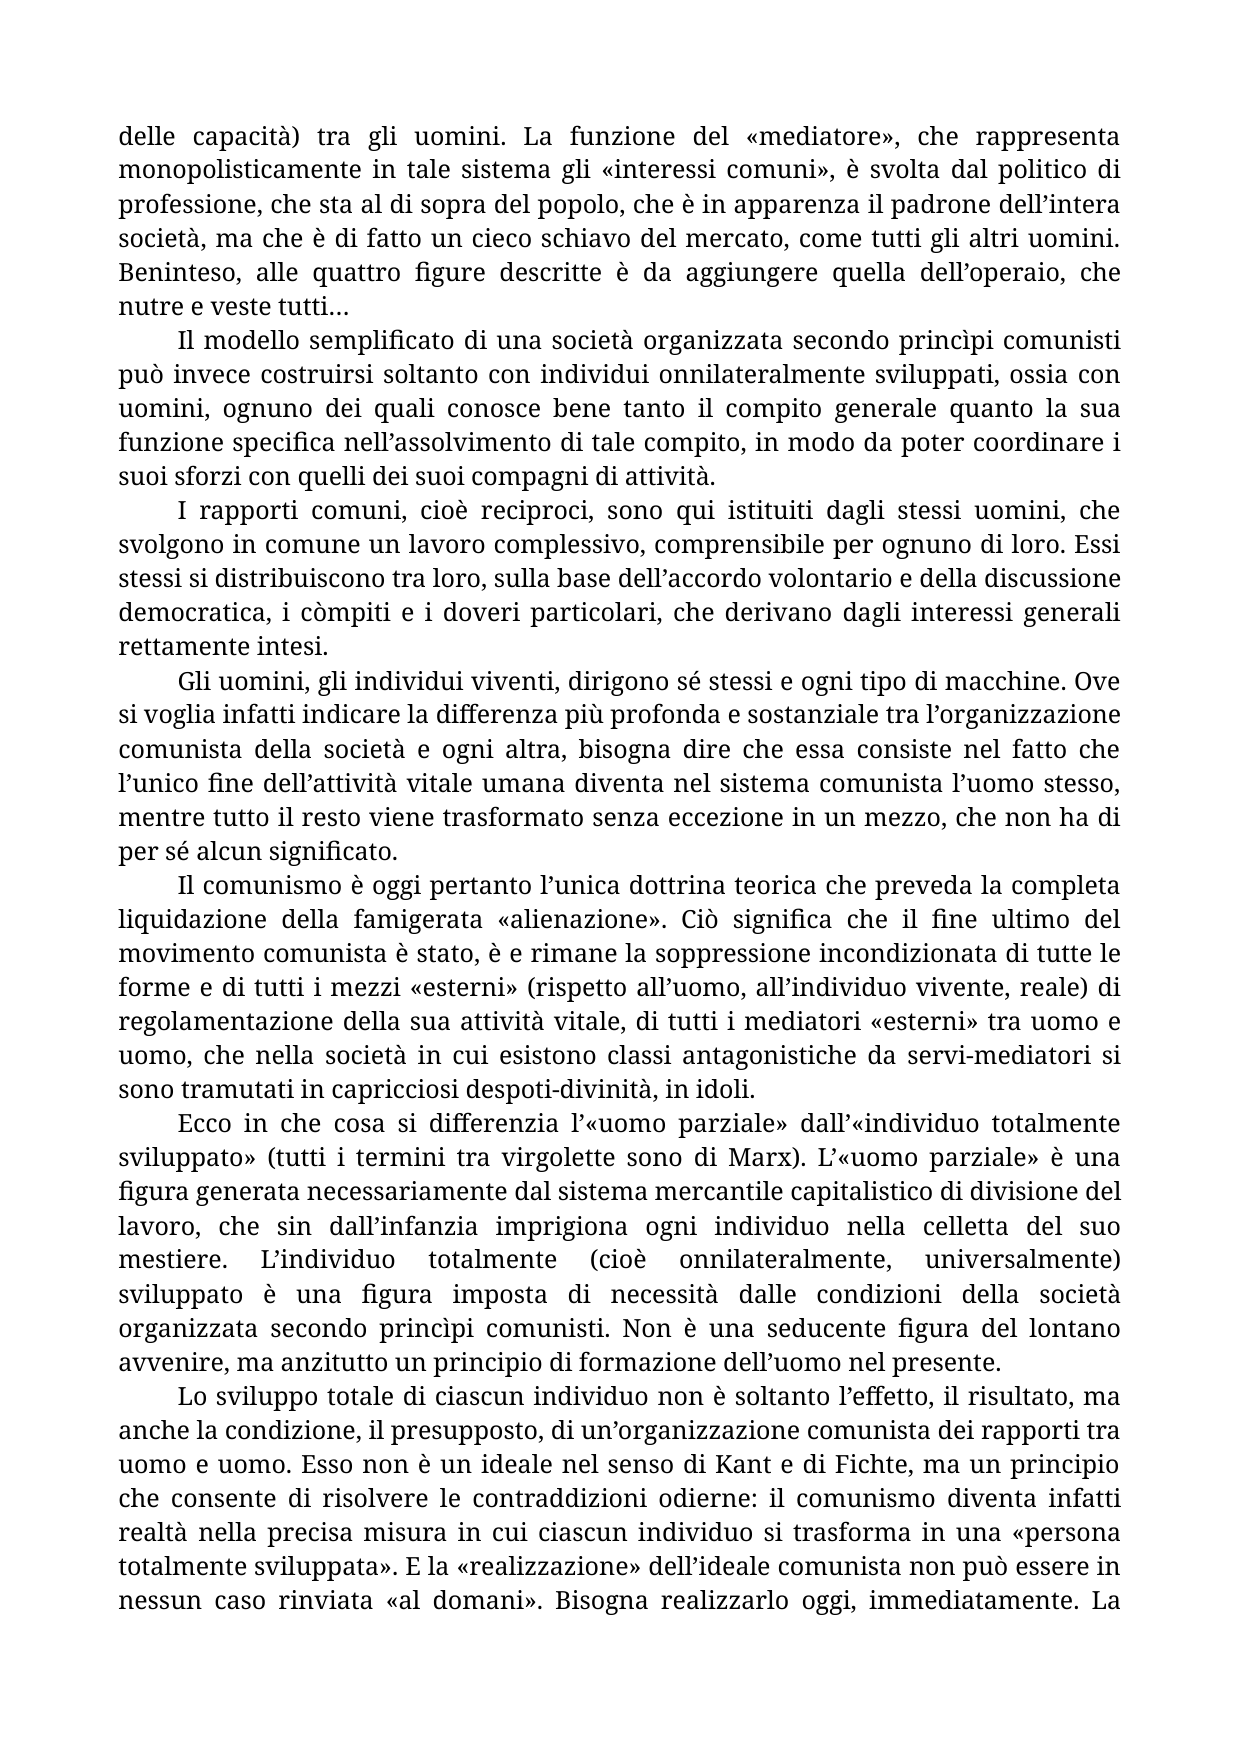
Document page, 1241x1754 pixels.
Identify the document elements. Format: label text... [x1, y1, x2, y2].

text delle capacità) tra gli uomini. La funzione del «mediatore», che rappresenta monopolisticamente in tale sistema gli «interessi comuni», è svolta dal politico di professione, che sta al di sopra del popolo, che è in apparenza il padrone dell’intera società, ma che è di fatto un cieco schiavo del mercato, come tutti gli altri uomini. Beninteso, alle quattro figure descritte è da aggiungere quella dell’operaio, che nutre e veste tutti… [118, 118, 1122, 322]
text Ecco in che cosa si differenzia l’«uomo parziale» dall’«individuo totalmente sviluppato» (tutti i termini tra virgolette sono di Marx). L’«uomo parziale» è una figura generata necessariamente dal sistema mercantile capitalistico di divisione del lavoro, che sin dall’infanzia imprigiona ogni individuo nella celletta del suo mestiere. L’individuo totalmente (cioè onnilateralmente, universalmente) sviluppato è una figura imposta di necessità dalle condizioni della società organizzata secondo princìpi comunisti. Non è una seducente figura del lontano avvenire, ma anzitutto un principio di formazione dell’uomo nel presente. [118, 1106, 1122, 1378]
text Il comunismo è oggi pertanto l’unica dottrina teorica che preveda la completa liquidazione della famigerata «alienazione». Ciò significa che il fine ultimo del movimento comunista è stato, è e rimane la soppressione incondizionata di tutte le forme e di tutti i mezzi «esterni» (rispetto all’uomo, all’individuo vivente, reale) di regolamentazione della sua attività vitale, di tutti i mediatori «esterni» tra uomo e uomo, che nella società in cui esistono classi antagonistiche da servi-mediatori si sono tramutati in capricciosi despoti-divinità, in idoli. [118, 867, 1122, 1106]
text Lo sviluppo totale di ciascun individuo non è soltanto l’effetto, il risultato, ma anche la condizione, il presupposto, di un’organizzazione comunista dei rapporti tra uomo e uomo. Esso non è un ideale nel senso di Kant e di Fichte, ma un principio che consente di risolvere le contraddizioni odierne: il comunismo diventa infatti realtà nella precisa misura in cui ciascun individuo si trasforma in una «persona totalmente sviluppata». E la «realizzazione» dell’ideale comunista non può essere in nessun caso rinviata «al domani». Bisogna realizzarlo oggi, immediatamente. La [118, 1378, 1122, 1617]
text Il modello semplificato di una società organizzata secondo princìpi comunisti può invece costruirsi soltanto con individui onnilateralmente sviluppati, ossia con uomini, ognuno dei quali conosce bene tanto il compito generale quanto la sua funzione specifica nell’assolvimento di tale compito, in modo da poter coordinare i suoi sforzi con quelli dei suoi compagni di attività. [118, 322, 1122, 493]
text I rapporti comuni, cioè reciproci, sono qui istituiti dagli stessi uomini, che svolgono in comune un lavoro complessivo, comprensibile per ognuno di loro. Essi stessi si distribuiscono tra loro, sulla base dell’accordo volontario e della discussione democratica, i còmpiti e i doveri particolari, che derivano dagli interessi generali rettamente intesi. [118, 493, 1122, 663]
text Gli uomini, gli individui viventi, dirigono sé stessi e ogni tipo di macchine. Ove si voglia infatti indicare la differenza più profonda e sostanziale tra l’organizzazione comunista della società e ogni altra, bisogna dire che essa consiste nel fatto che l’unico fine dell’attività vitale umana diventa nel sistema comunista l’uomo stesso, mentre tutto il resto viene trasformato senza eccezione in un mezzo, che non ha di per sé alcun significato. [118, 663, 1122, 867]
